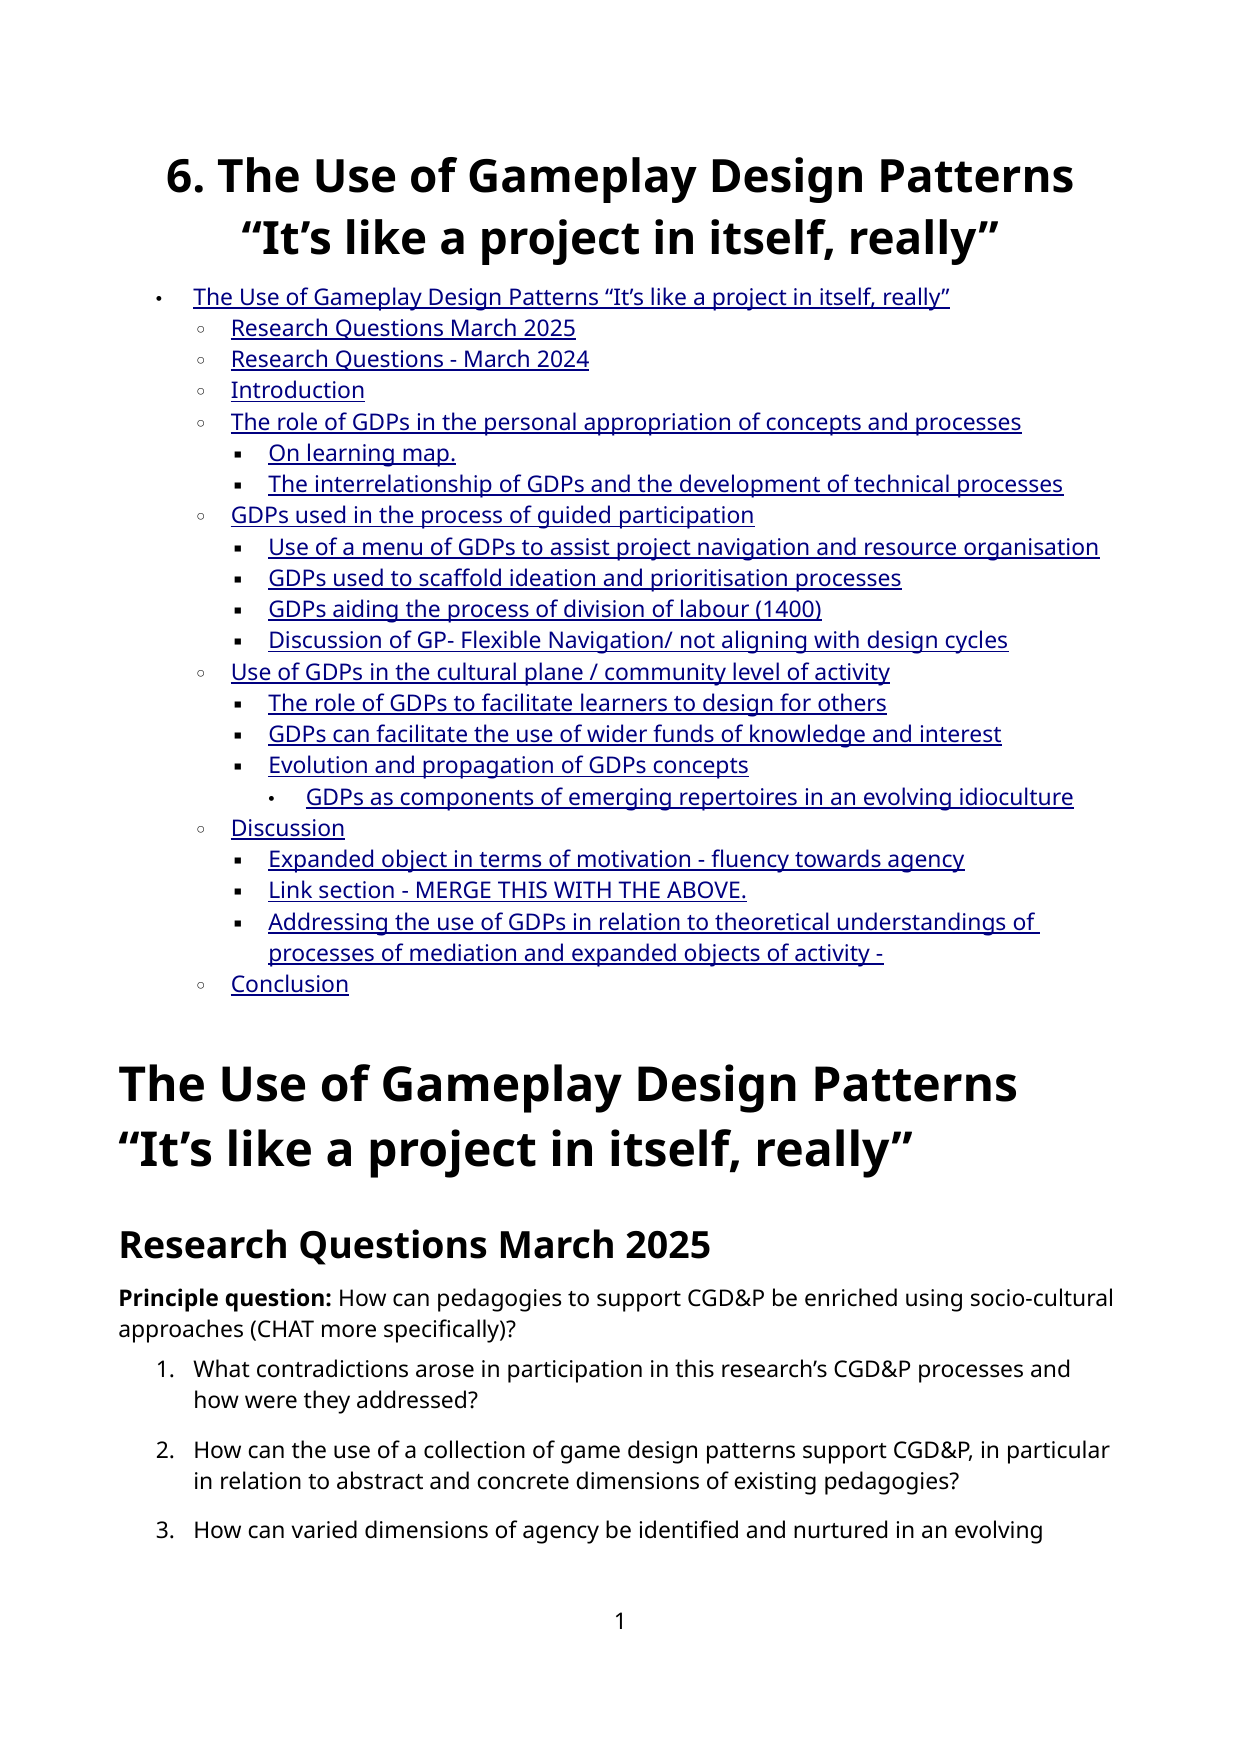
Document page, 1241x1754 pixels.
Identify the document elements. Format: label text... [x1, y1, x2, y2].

list Evolution and propagation of GDPs concepts [231, 749, 1122, 780]
list What contradictions arose in participation in this research’s CGD&P processes and how were they addressed? [156, 1353, 1122, 1416]
list Use of a menu of GDPs to assist project navigation and resource organisation [231, 530, 1122, 562]
list Link section - MERGE THIS WITH THE ABOVE. [231, 874, 1122, 905]
list Research Questions March 2025 [193, 312, 1122, 343]
list On learning map. [231, 437, 1122, 468]
list GDPs can facilitate the use of wider funds of knowledge and interest [231, 718, 1122, 749]
title 6. The Use of Gameplay Design Patterns “It’s like a project in itself, really” [118, 143, 1122, 268]
list How can varied dimensions of agency be identified and nurtured in an evolving [156, 1514, 1122, 1545]
list How can the use of a collection of game design patterns support CGD&P, in particular in relation to abstract and concrete dimensions of existing pedagogies? [156, 1434, 1122, 1496]
text Principle question: How can pedagogies to support CGD&P be enriched using socio-cultural approaches (CHAT more specifically)? [118, 1282, 1122, 1344]
list Introduction [193, 374, 1122, 405]
list Discussion of GP- Flexible Navigation/ not aligning with design cycles [231, 624, 1122, 655]
list Use of GDPs in the cultural plane / community level of activity [193, 655, 1122, 687]
list The role of GDPs to facilitate learners to design for others [231, 687, 1122, 718]
list Research Questions - March 2024 [193, 343, 1122, 374]
list GDPs used in the process of guided participation [193, 499, 1122, 530]
list GDPs aiding the process of division of labour (1400) [231, 593, 1122, 624]
list GDPs used to scaffold ideation and prioritisation processes [231, 562, 1122, 593]
list GDPs as components of emerging repertoires in an evolving idioculture [268, 780, 1122, 812]
list Conclusion [193, 968, 1122, 999]
list The role of GDPs in the personal appropriation of concepts and processes [193, 405, 1122, 437]
subtitle Research Questions March 2025 [118, 1218, 1122, 1269]
list The interrelationship of GDPs and the development of technical processes [231, 468, 1122, 499]
list Expanded object in terms of motivation - fluency towards agency [231, 843, 1122, 874]
list The Use of Gameplay Design Patterns “It’s like a project in itself, really” [156, 280, 1122, 312]
list Addressing the use of GDPs in relation to theoretical understandings of processes of mediation and expanded objects of activity - [231, 905, 1122, 968]
subtitle The Use of Gameplay Design Patterns “It’s like a project in itself, really” [118, 1050, 1122, 1181]
list Discussion [193, 812, 1122, 843]
